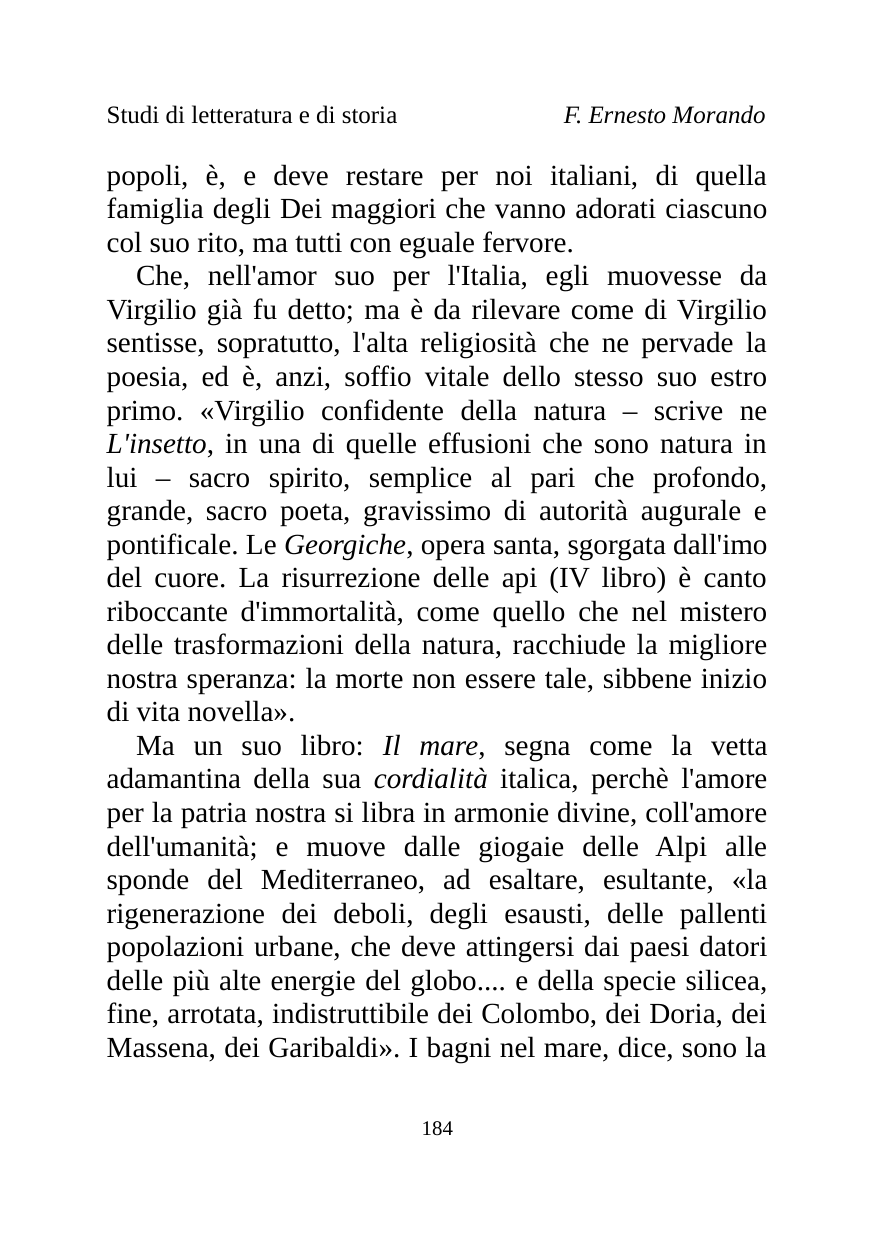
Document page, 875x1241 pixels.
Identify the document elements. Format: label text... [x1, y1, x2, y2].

text Che, nell'amor suo per l'Italia, egli muovesse da Virgilio già fu detto; ma è da rilevare come di Virgilio sentisse, sopratutto, l'alta religiosità che ne pervade la poesia, ed è, anzi, soffio vitale dello stesso suo estro primo. «Virgilio confidente della natura – scrive ne L'insetto, in una di quelle effusioni che sono natura in lui – sacro spirito, semplice al pari che profondo, grande, sacro poeta, gravissimo di autorità augurale e pontificale. Le Georgiche, opera santa, sgorgata dall'imo del cuore. La risurrezione delle api (IV libro) è canto riboccante d'immortalità, come quello che nel mistero delle trasformazioni della natura, racchiude la migliore nostra speranza: la morte non essere tale, sibbene inizio di vita novella». [106, 258, 768, 728]
text popoli, è, e deve restare per noi italiani, di quella famiglia degli Dei maggiori che vanno adorati ciascuno col suo rito, ma tutti con eguale fervore. [106, 158, 768, 258]
text Ma un suo libro: Il mare, segna come la vetta adamantina della sua cordialità italica, perchè l'amore per la patria nostra si libra in armonie divine, coll'amore dell'umanità; e muove dalle giogaie delle Alpi alle sponde del Mediterraneo, ad esaltare, esultante, «la rigenerazione dei deboli, degli esausti, delle pallenti popolazioni urbane, che deve attingersi dai paesi datori delle più alte energie del globo.... e della specie silicea, fine, arrotata, indistruttibile dei Colombo, dei Doria, dei Massena, dei Garibaldi». I bagni nel mare, dice, sono la [106, 728, 768, 1063]
